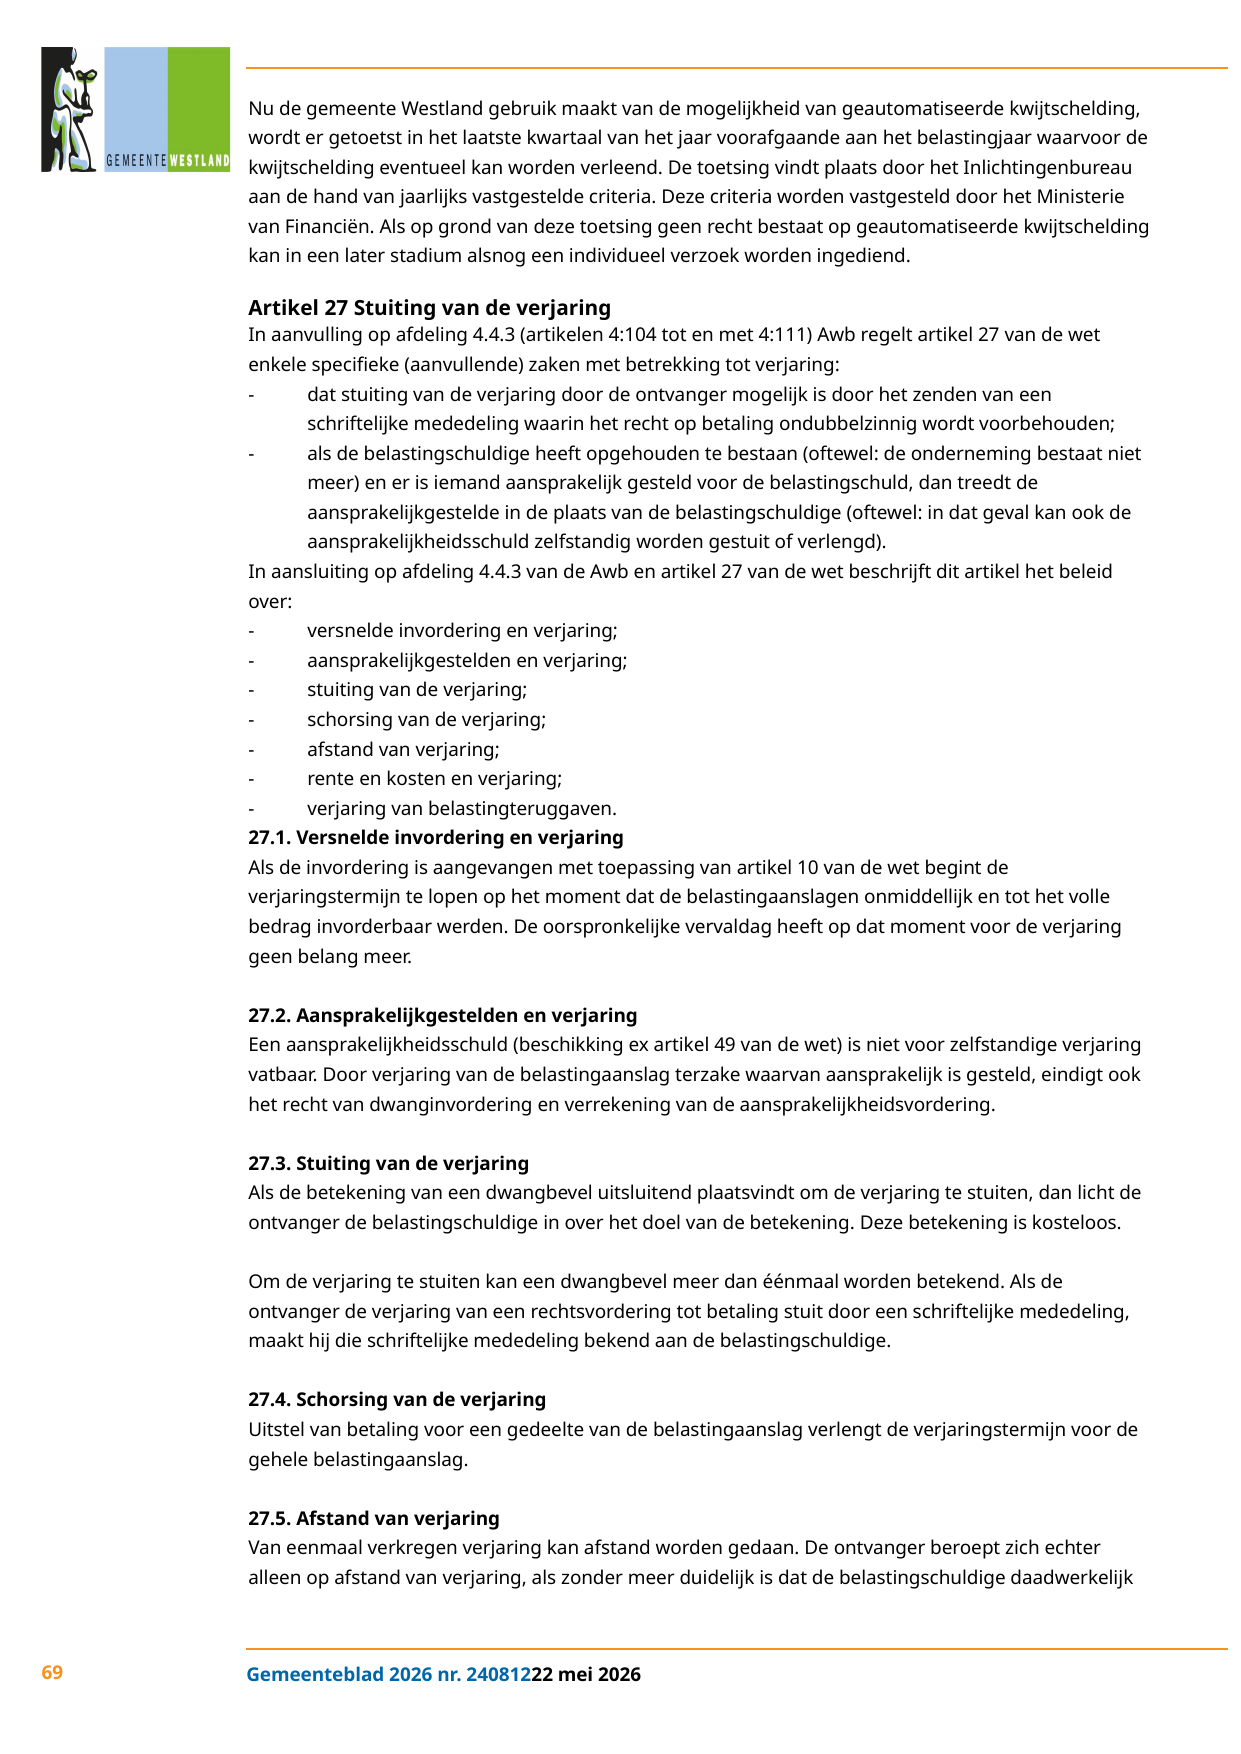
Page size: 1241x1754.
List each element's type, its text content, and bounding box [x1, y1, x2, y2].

list dat stuiting van de verjaring door de ontvanger mogelijk is door het zenden van een schriftelijke mededeling waarin het recht op betaling ondubbelzinnig wordt voorbehouden; [248, 381, 1152, 436]
text 27.5. Afstand van verjaring [248, 1505, 1152, 1531]
text Uitstel van betaling voor een gedeelte van de belastingaanslag verlengt de verjaringstermijn voor de gehele belastingaanslag. [248, 1416, 1152, 1471]
list afstand van verjaring; [248, 736, 1152, 761]
text Nu de gemeente Westland gebruik maakt van de mogelijkheid van geautomatiseerde kwijtschelding, wordt er getoetst in het laatste kwartaal van het jaar voorafgaande aan het belastingjaar waarvoor de kwijtschelding eventueel kan worden verleend. De toetsing vindt plaats door het Inlichtingenbureau aan de hand van jaarlijks vastgestelde criteria. Deze criteria worden vastgesteld door het Ministerie van Financiën. Als op grond van deze toetsing geen recht bestaat op geautomatiseerde kwijtschelding kan in een later stadium alsnog een individueel verzoek worden ingediend. [248, 95, 1152, 268]
text 27.3. Stuiting van de verjaring [248, 1150, 1152, 1176]
list aansprakelijkgestelden en verjaring; [248, 647, 1152, 673]
list schorsing van de verjaring; [248, 706, 1152, 732]
text In aansluiting op afdeling 4.4.3 van de Awb en artikel 27 van de wet beschrijft dit artikel het beleid over: [248, 558, 1152, 613]
list versnelde invordering en verjaring; [248, 617, 1152, 643]
text Een aansprakelijkheidsschuld (beschikking ex artikel 49 van de wet) is niet voor zelfstandige verjaring vatbaar. Door verjaring van de belastingaanslag terzake waarvan aansprakelijk is gesteld, eindigt ook het recht van dwanginvordering en verrekening van de aansprakelijkheidsvordering. [248, 1032, 1152, 1116]
list stuiting van de verjaring; [248, 677, 1152, 702]
text Om de verjaring te stuiten kan een dwangbevel meer dan éénmaal worden betekend. Als de ontvanger de verjaring van een rechtsvordering tot betaling stuit door een schriftelijke mededeling, maakt hij die schriftelijke mededeling bekend aan de belastingschuldige. [248, 1268, 1152, 1353]
picture [41, 47, 231, 172]
text Als de invordering is aangevangen met toepassing van artikel 10 van de wet begint de verjaringstermijn te lopen op het moment dat de belastingaanslagen onmiddellijk en tot het volle bedrag invorderbaar werden. De oorspronkelijke vervaldag heeft op dat moment voor de verjaring geen belang meer. [248, 854, 1152, 968]
text 27.1. Versnelde invordering en verjaring [248, 824, 1152, 850]
list rente en kosten en verjaring; [248, 765, 1152, 791]
text Van eenmaal verkregen verjaring kan afstand worden gedaan. De ontvanger beroept zich echter alleen op afstand van verjaring, als zonder meer duidelijk is dat de belastingschuldige daadwerkelijk [248, 1534, 1152, 1590]
text 27.4. Schorsing van de verjaring [248, 1387, 1152, 1412]
text Artikel 27 Stuiting van de verjaring [248, 293, 1152, 322]
text Als de betekening van een dwangbevel uitsluitend plaatsvindt om de verjaring te stuiten, dan licht de ontvanger de belastingschuldige in over het doel van de betekening. Deze betekening is kosteloos. [248, 1179, 1152, 1235]
list als de belastingschuldige heeft opgehouden te bestaan (oftewel: de onderneming bestaat niet meer) en er is iemand aansprakelijk gesteld voor de belastingschuld, dan treedt de aansprakelijkgestelde in de plaats van de belastingschuldige (oftewel: in dat geval kan ook de aansprakelijkheidsschuld zelfstandig worden gestuit of verlengd). [248, 440, 1152, 554]
list verjaring van belastingteruggaven. [248, 795, 1152, 821]
text 27.2. Aansprakelijkgestelden en verjaring [248, 1002, 1152, 1028]
text In aanvulling op afdeling 4.4.3 (artikelen 4:104 tot en met 4:111) Awb regelt artikel 27 van de wet enkele specifieke (aanvullende) zaken met betrekking tot verjaring: [248, 322, 1152, 377]
